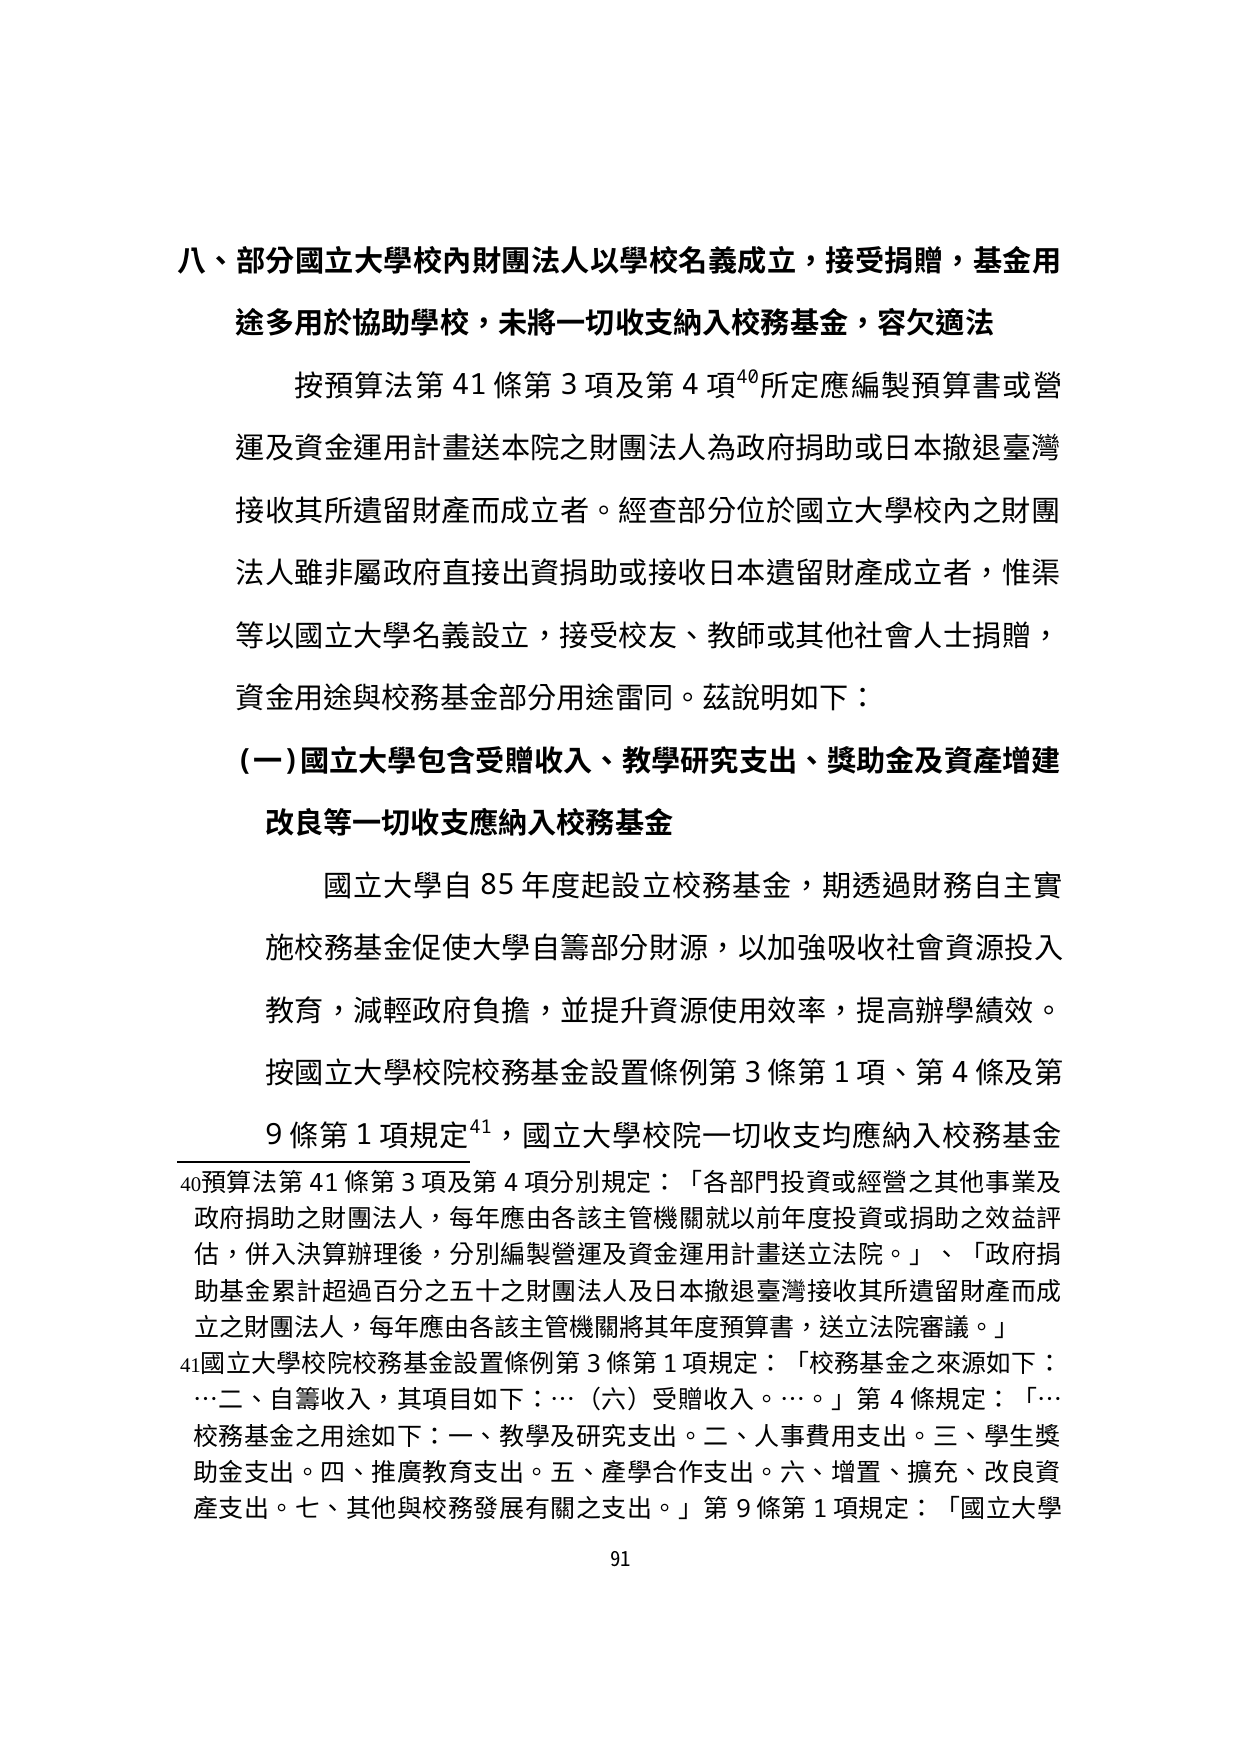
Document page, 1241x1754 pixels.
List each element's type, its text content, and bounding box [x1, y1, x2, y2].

text 按預算法第41條第3項及第4項所定應編製預算書或營運及資金運用計畫送本院之財團法人為政府捐助或日本撤退臺灣接收其所遺留財產而成立者。經查部分位於國立大學校內之財團法人雖非屬政府直接出資捐助或接收日本遺留財產成立者，惟渠等以國立大學名義設立，接受校友、教師或其他社會人士捐贈，資金用途與校務基金部分用途雷同。茲說明如下： [236, 342, 1063, 717]
text 八、部分國立大學校內財團法人以學校名義成立，接受捐贈，基金用途多用於協助學校，未將一切收支納入校務基金，容欠適法 [177, 217, 1063, 342]
text 國立大學自85年度起設立校務基金，期透過財務自主實施校務基金促使大學自籌部分財源，以加強吸收社會資源投入教育，減輕政府負擔，並提升資源使用效率，提高辦學績效。按國立大學校院校務基金設置條例第3條第1項、第4條及第9條第1項規定，國立大學校院一切收支均應納入校務基金 [265, 842, 1063, 1154]
text (一)國立大學包含受贈收入、教學研究支出、獎助金及資產增建改良等一切收支應納入校務基金 [236, 717, 1063, 842]
text 預算法第41條第3項及第4項分別規定：「各部門投資或經營之其他事業及政府捐助之財團法人，每年應由各該主管機關就以前年度投資或捐助之效益評估，併入決算辦理後，分別編製營運及資金運用計畫送立法院。」、「政府捐助基金累計超過百分之五十之財團法人及日本撤退臺灣接收其所遺留財產而成立之財團法人，每年應由各該主管機關將其年度預算書，送立法院審議。」 [180, 1162, 1063, 1343]
text 國立大學校院校務基金設置條例第3條第1項規定：「校務基金之來源如下：…二、自籌收入，其項目如下：…（六）受贈收入。…。」第4條規定：「…校務基金之用途如下：一、教學及研究支出。二、人事費用支出。三、學生獎助金支出。四、推廣教育支出。五、產學合作支出。六、增置、擴充、改良資產支出。七、其他與校務發展有關之支出。」第9條第1項規定：「國立大學 [180, 1343, 1063, 1525]
